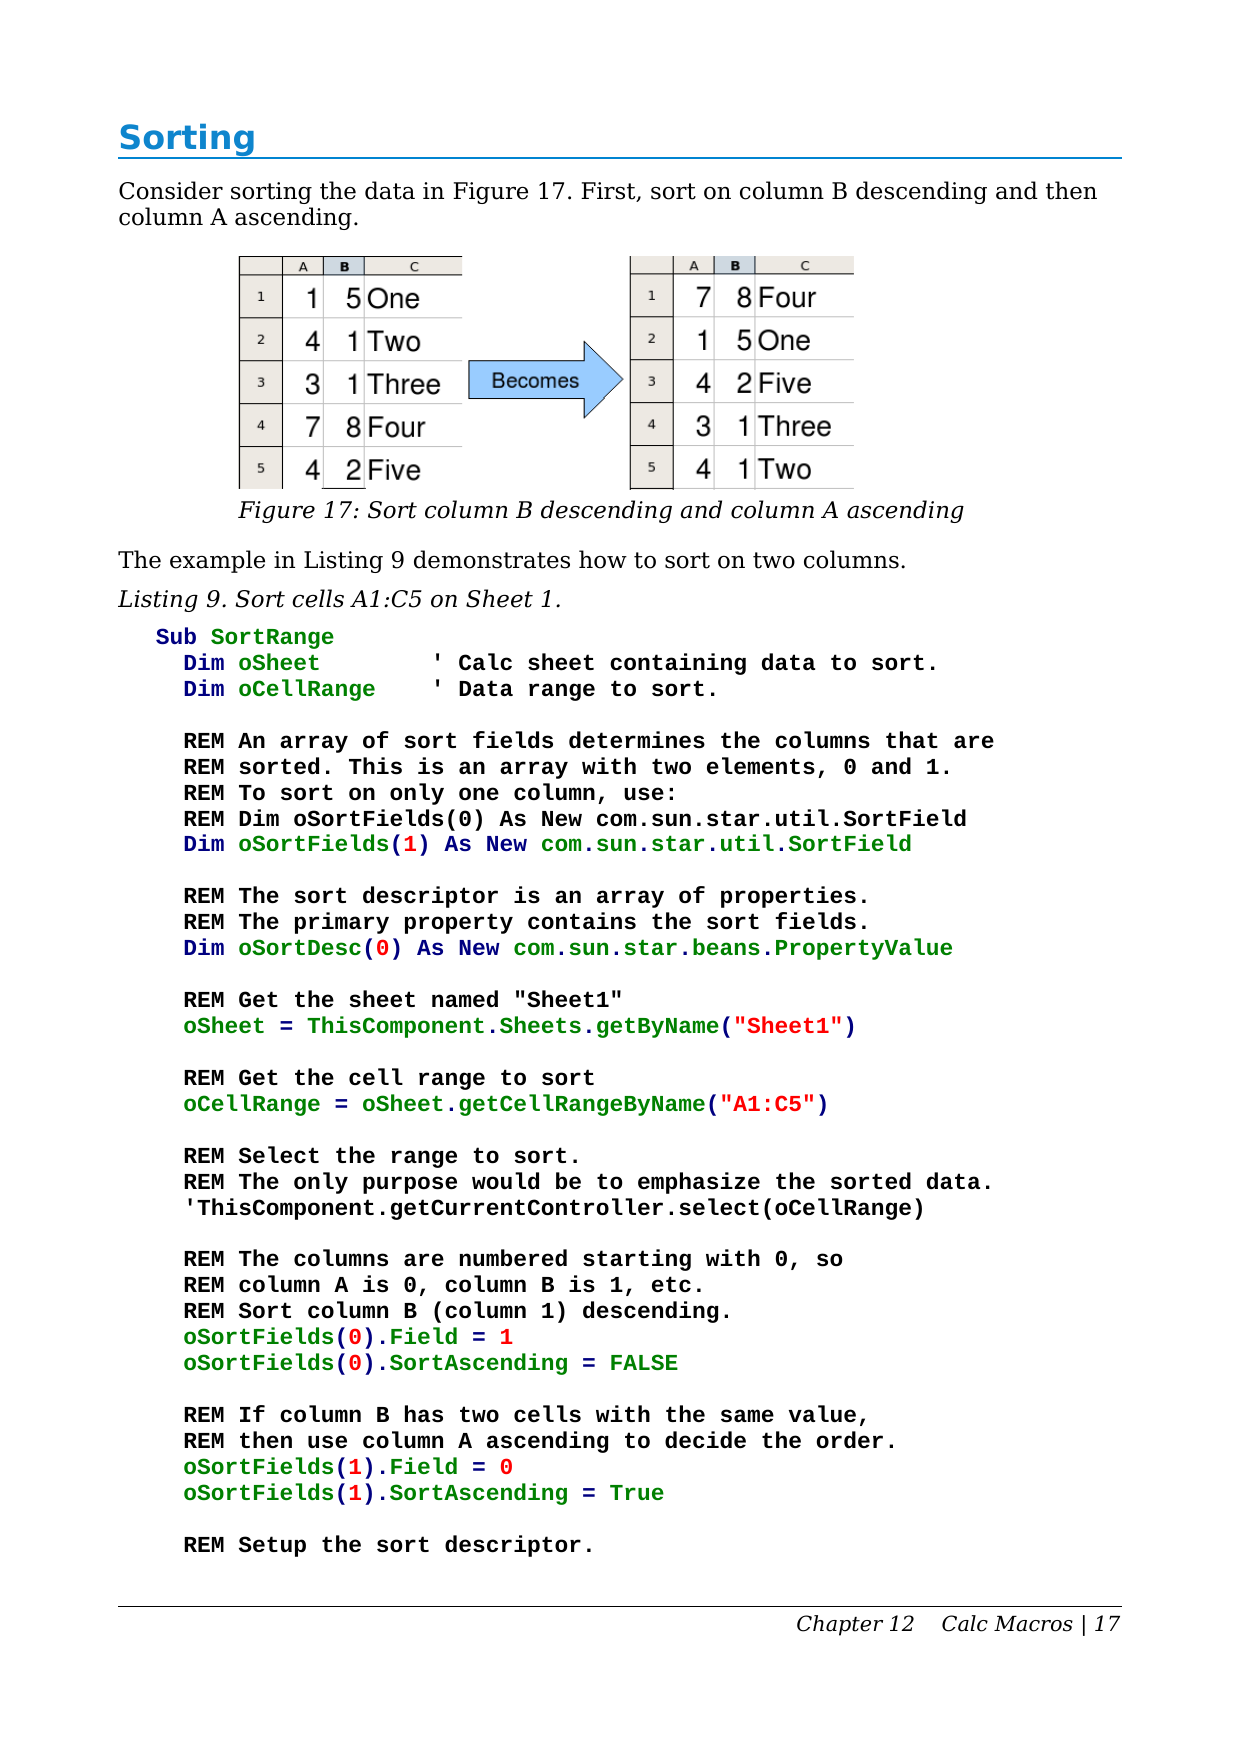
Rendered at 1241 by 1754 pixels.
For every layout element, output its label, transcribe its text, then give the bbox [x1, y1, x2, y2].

text Dim oSheet ' Calc sheet containing data to sort. [156, 651, 1092, 677]
list Listing 9. Sort cells A1:C5 on Sheet 1. [118, 586, 1122, 613]
text REM To sort on only one column, use: [156, 781, 1092, 807]
text REM If column B has two cells with the same value, [156, 1403, 1092, 1429]
text Dim oSortDesc(0) As New com.sun.star.beans.PropertyValue [156, 937, 1092, 962]
text REM The sort descriptor is an array of properties. [156, 885, 1092, 911]
text Consider sorting the data in Figure 17. First, sort on column B descending and then column A ascending. [118, 178, 1122, 231]
text oSheet = ThisComponent.Sheets.getByName("Sheet1") [156, 1014, 1092, 1040]
text REM An array of sort fields determines the columns that are [156, 729, 1092, 755]
text REM Dim oSortFields(0) As New com.sun.star.util.SortField [156, 807, 1092, 833]
text oSortFields(1).SortAscending = True [156, 1481, 1092, 1507]
text oSortFields(0).Field = 1 [156, 1326, 1092, 1352]
text REM sorted. This is an array with two elements, 0 and 1. [156, 755, 1092, 781]
text REM Get the sheet named "Sheet1" [156, 988, 1092, 1014]
text Dim oCellRange ' Data range to sort. [156, 677, 1092, 703]
text 'ThisComponent.getCurrentController.select(oCellRange) [156, 1196, 1092, 1222]
text REM Setup the sort descriptor. [156, 1533, 1092, 1559]
text REM Select the range to sort. [156, 1144, 1092, 1170]
text REM Get the cell range to sort [156, 1066, 1092, 1092]
text oCellRange = oSheet.getCellRangeByName("A1:C5") [156, 1092, 1092, 1118]
text oSortFields(1).Field = 0 [156, 1455, 1092, 1481]
text Sub SortRange [156, 625, 1092, 651]
text REM The only purpose would be to emphasize the sorted data. [156, 1170, 1092, 1196]
text The example in Listing 9 demonstrates how to sort on two columns. [118, 547, 1122, 574]
picture [238, 256, 855, 491]
text Figure 17: Sort column B descending and column A ascending [238, 497, 1002, 523]
text REM then use column A ascending to decide the order. [156, 1429, 1092, 1455]
subtitle Sorting [118, 118, 1122, 157]
text REM The primary property contains the sort fields. [156, 911, 1092, 937]
text oSortFields(0).SortAscending = FALSE [156, 1352, 1092, 1377]
text REM column A is 0, column B is 1, etc. [156, 1274, 1092, 1300]
text Dim oSortFields(1) As New com.sun.star.util.SortField [156, 833, 1092, 859]
text REM Sort column B (column 1) descending. [156, 1300, 1092, 1326]
text REM The columns are numbered starting with 0, so [156, 1248, 1092, 1274]
